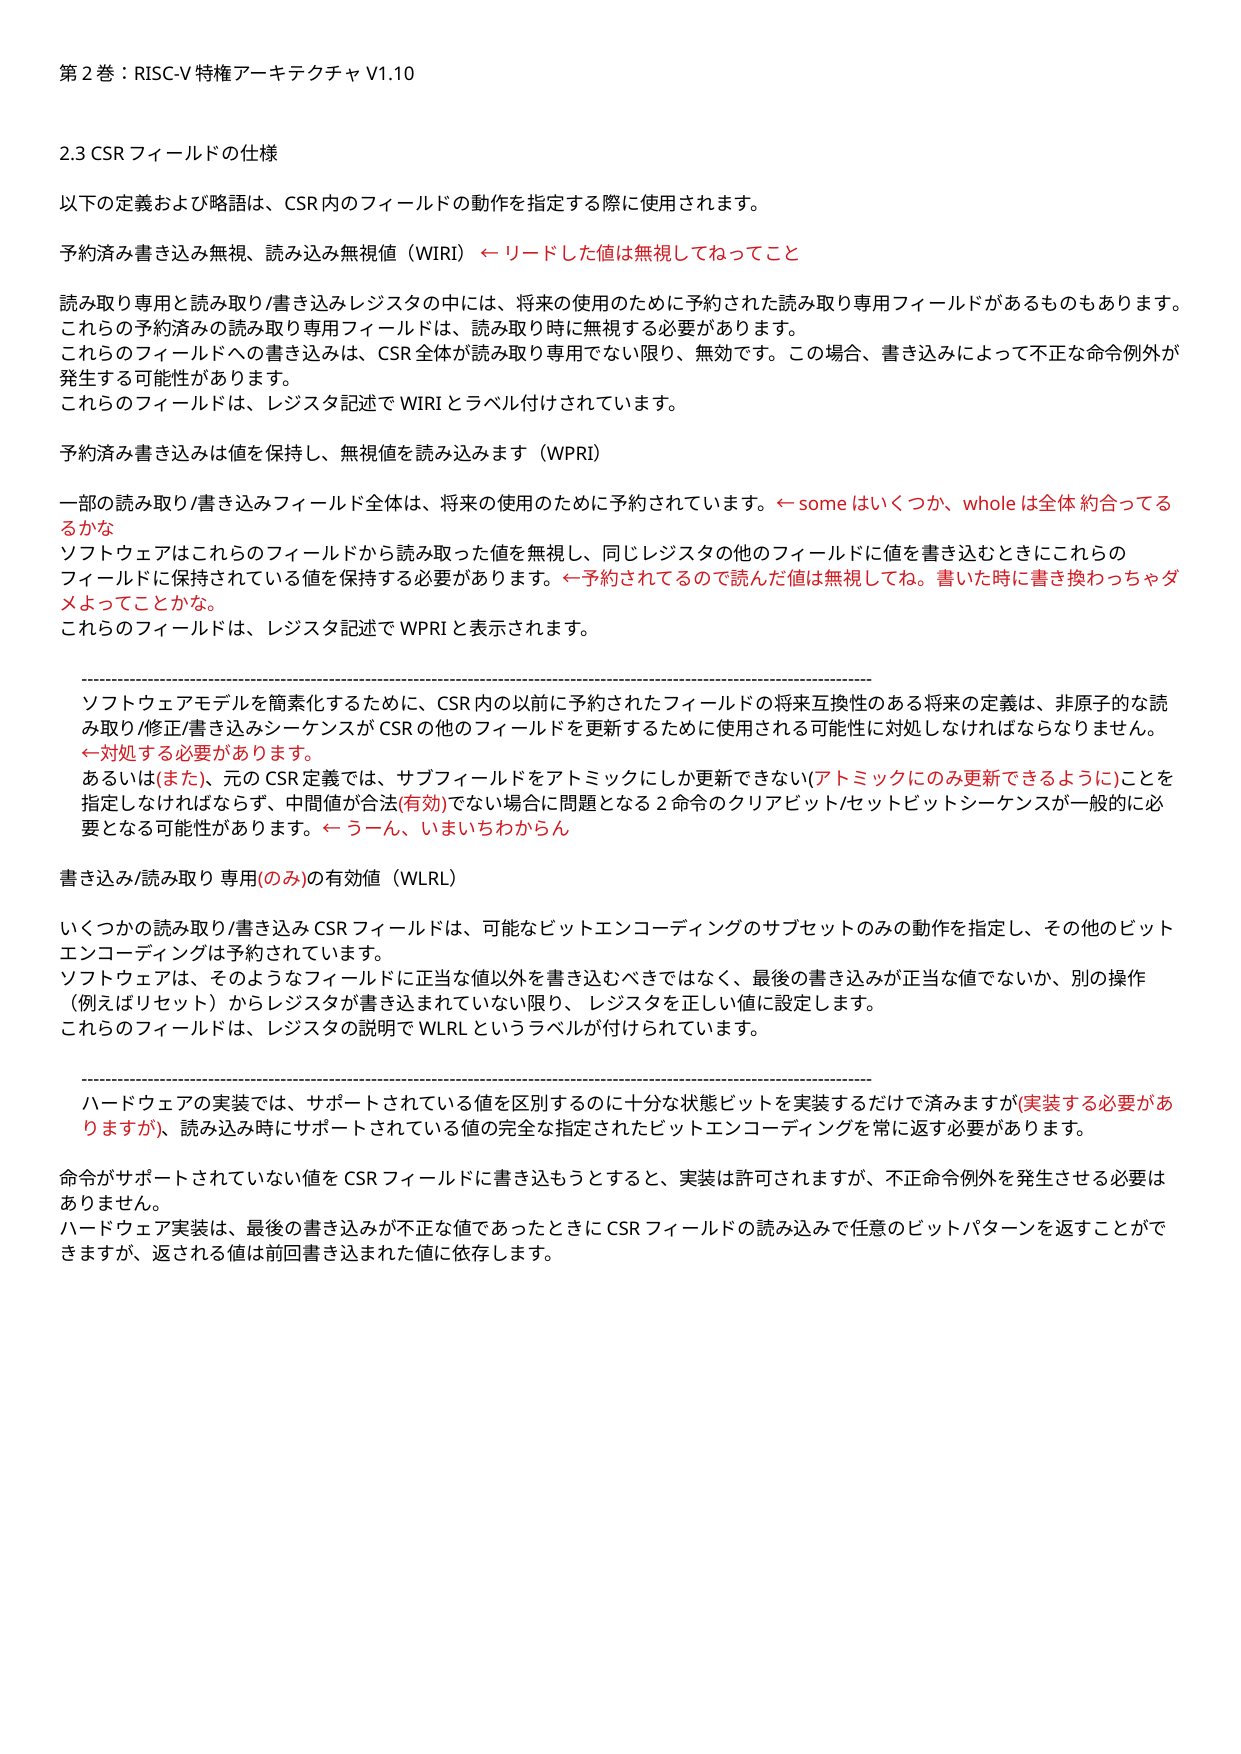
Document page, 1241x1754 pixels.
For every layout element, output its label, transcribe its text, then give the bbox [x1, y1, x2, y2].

text 2.3 CSRフィールドの仕様 [59, 141, 1181, 166]
text 予約済み書き込み無視、読み込み無視値（WIRI） ← リードした値は無視してねってこと [59, 241, 1181, 266]
text いくつかの読み取り/書き込みCSRフィールドは、可能なビットエンコーディングのサブセットのみの動作を指定し、その他のビットエンコーディングは予約されています。 [59, 916, 1181, 966]
text ハードウェア実装は、最後の書き込みが不正な値であったときにCSRフィールドの読み込みで任意のビットパターンを返すことができますが、返される値は前回書き込まれた値に依存します。 [59, 1216, 1181, 1266]
text ソフトウェアはこれらのフィールドから読み取った値を無視し、同じレジスタの他のフィールドに値を書き込むときにこれらのフィールドに保持されている値を保持する必要があります。←予約されてるので読んだ値は無視してね。書いた時に書き換わっちゃダメよってことかな。 [59, 541, 1181, 616]
text 書き込み/読み取り 専用(のみ)の有効値（WLRL） [59, 866, 1181, 891]
text これらの予約済みの読み取り専用フィールドは、読み取り時に無視する必要があります。 [59, 316, 1181, 341]
text 以下の定義および略語は、CSR内のフィールドの動作を指定する際に使用されます。 [59, 191, 1181, 216]
text ----------------------------------------------------------------------------------------------------------------------------------- [81, 666, 1181, 691]
text あるいは(また)、元のCSR定義では、サブフィールドをアトミックにしか更新できない(アトミックにのみ更新できるように)ことを指定しなければならず、中間値が合法(有効)でない場合に問題となる2命令のクリアビット/セットビットシーケンスが一般的に必要となる可能性があります。← うーん、いまいちわからん [81, 766, 1181, 841]
text これらのフィールドへの書き込みは、CSR全体が読み取り専用でない限り、無効です。この場合、書き込みによって不正な命令例外が発生する可能性があります。 [59, 341, 1181, 391]
text 一部の読み取り/書き込みフィールド全体は、将来の使用のために予約されています。← someはいくつか、wholeは全体 約合ってるるかな [59, 491, 1181, 541]
text これらのフィールドは、レジスタ記述でWPRIと表示されます。 [59, 616, 1181, 641]
text ソフトウェアは、そのようなフィールドに正当な値以外を書き込むべきではなく、最後の書き込みが正当な値でないか、別の操作（例えばリセット）からレジスタが書き込まれていない限り、 レジスタを正しい値に設定します。 [59, 966, 1181, 1016]
text 命令がサポートされていない値をCSRフィールドに書き込もうとすると、実装は許可されますが、不正命令例外を発生させる必要はありません。 [59, 1166, 1181, 1216]
text ソフトウェアモデルを簡素化するために、CSR内の以前に予約されたフィールドの将来互換性のある将来の定義は、非原子的な読み取り/修正/書き込みシーケンスがCSRの他のフィールドを更新するために使用される可能性に対処しなければならなりません。←対処する必要があります。 [81, 691, 1181, 766]
text ハードウェアの実装では、サポートされている値を区別するのに十分な状態ビットを実装するだけで済みますが(実装する必要がありますが)、読み込み時にサポートされている値の完全な指定されたビットエンコーディングを常に返す必要があります。 [81, 1091, 1181, 1141]
text ----------------------------------------------------------------------------------------------------------------------------------- [81, 1066, 1181, 1091]
text これらのフィールドは、レジスタ記述でWIRIとラベル付けされています。 [59, 391, 1181, 416]
text これらのフィールドは、レジスタの説明でWLRLというラベルが付けられています。 [59, 1016, 1181, 1041]
text 予約済み書き込みは値を保持し、無視値を読み込みます（WPRI） [59, 441, 1181, 466]
text 読み取り専用と読み取り/書き込みレジスタの中には、将来の使用のために予約された読み取り専用フィールドがあるものもあります。 [59, 291, 1181, 316]
